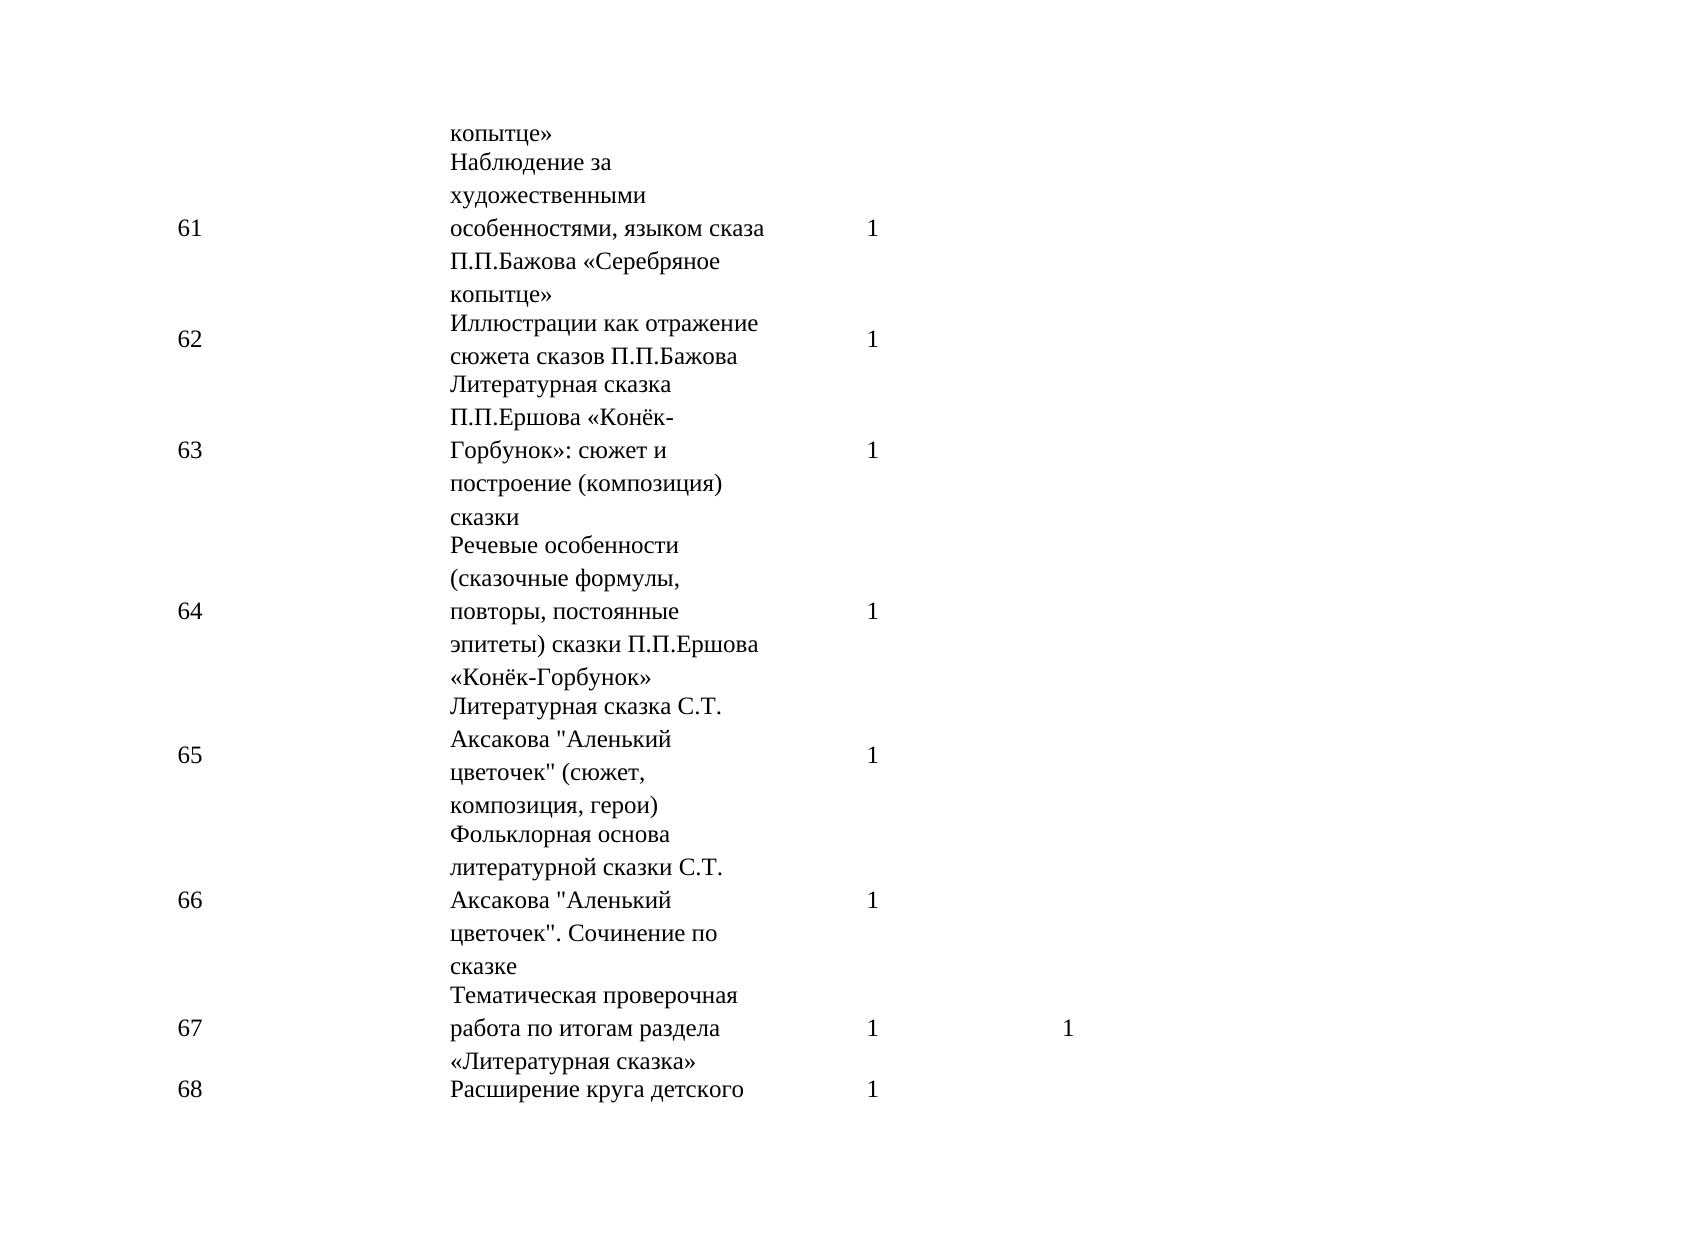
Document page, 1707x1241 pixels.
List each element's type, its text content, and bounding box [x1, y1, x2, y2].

table_cell 1 [789, 530, 942, 691]
table_cell [1180, 691, 1430, 819]
table_cell [942, 530, 1180, 691]
table_cell 66 [166, 819, 424, 980]
table_cell 1 [942, 980, 1180, 1074]
table_cell [1180, 370, 1430, 530]
table_cell [1180, 819, 1430, 980]
table_cell 1 [789, 691, 942, 819]
table_cell 1 [789, 147, 942, 308]
table_cell 63 [166, 370, 424, 530]
table_cell [1180, 118, 1430, 147]
table_cell 1 [789, 819, 942, 980]
table_cell [1430, 691, 1607, 819]
table_cell [1430, 370, 1607, 530]
table_cell [942, 118, 1180, 147]
table_cell [942, 819, 1180, 980]
table_cell Фольклорная основа литературной сказки С.Т. Аксакова "Аленький цветочек". Сочинение по сказке [425, 819, 789, 980]
table_cell Иллюстрации как отражение сюжета сказов П.П.Бажова [425, 308, 789, 369]
table_cell 68 [166, 1075, 424, 1103]
table_cell 67 [166, 980, 424, 1074]
table_cell 1 [789, 1075, 942, 1103]
table_cell 65 [166, 691, 424, 819]
table_cell Расширение круга детского [425, 1075, 789, 1103]
table_cell Литературная сказка С.Т. Аксакова "Аленький цветочек" (сюжет, композиция, герои) [425, 691, 789, 819]
table_cell Наблюдение за художественными особенностями, языком сказа П.П.Бажова «Серебряное копытце» [425, 147, 789, 308]
table_cell [1180, 980, 1430, 1074]
table_cell [1430, 819, 1607, 980]
table_cell Речевые особенности (сказочные формулы, повторы, постоянные эпитеты) сказки П.П.Ершова «Конёк-Горбунок» [425, 530, 789, 691]
table_cell 1 [789, 308, 942, 369]
table_cell копытце» [425, 118, 789, 147]
table_cell [942, 1075, 1180, 1103]
table_cell [1430, 530, 1607, 691]
table_cell Литературная сказка П.П.Ершова «Конёк-Горбунок»: сюжет и построение (композиция) сказки [425, 370, 789, 530]
table_cell 61 [166, 147, 424, 308]
table_cell [942, 691, 1180, 819]
table_cell 1 [789, 980, 942, 1074]
table_cell Тематическая проверочная работа по итогам раздела «Литературная сказка» [425, 980, 789, 1074]
table_cell [1430, 308, 1607, 369]
table_cell [942, 147, 1180, 308]
table_cell [1430, 980, 1607, 1074]
table_cell [1180, 147, 1430, 308]
table_cell [789, 118, 942, 147]
table_cell [166, 118, 424, 147]
table_cell [942, 370, 1180, 530]
table_cell [1180, 308, 1430, 369]
table_cell [1430, 118, 1607, 147]
table_cell [1430, 147, 1607, 308]
table_cell [1180, 530, 1430, 691]
table_cell 64 [166, 530, 424, 691]
table_cell 62 [166, 308, 424, 369]
table_cell [1180, 1075, 1430, 1103]
table_cell [1430, 1075, 1607, 1103]
table_cell [942, 308, 1180, 369]
table_cell 1 [789, 370, 942, 530]
